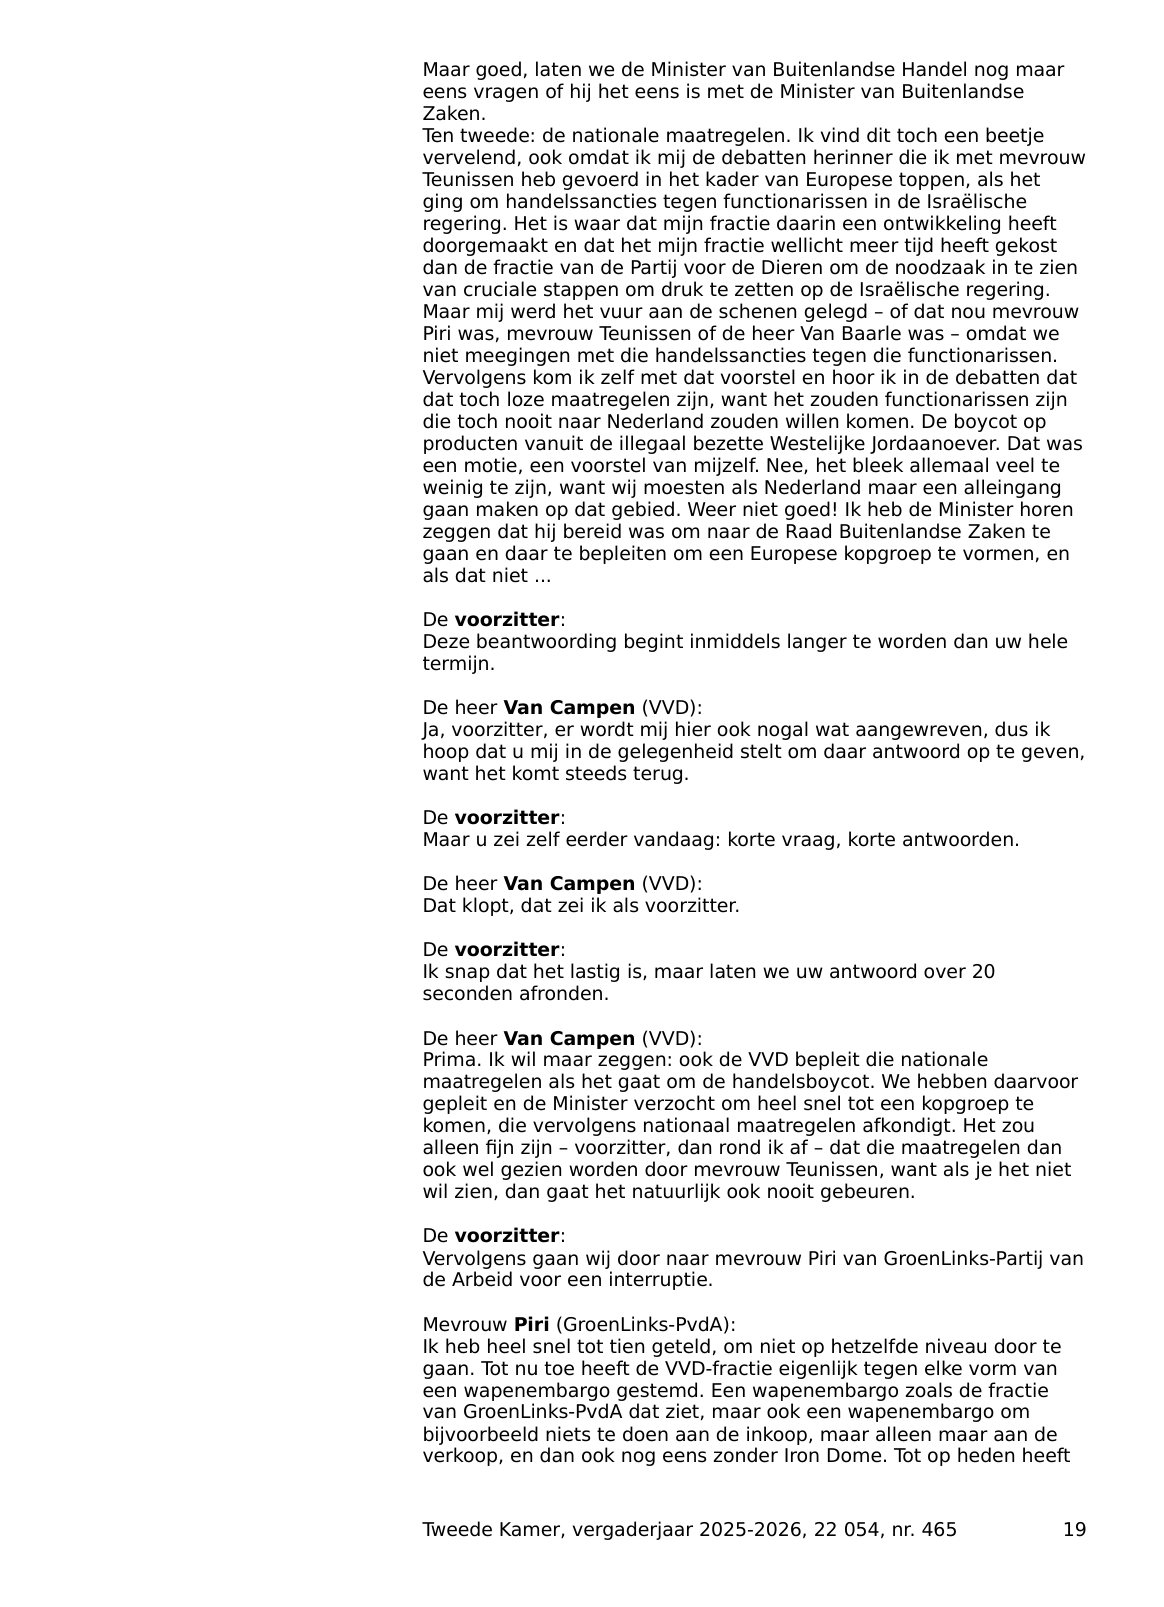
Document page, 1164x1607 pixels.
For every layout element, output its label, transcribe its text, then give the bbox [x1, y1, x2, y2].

text Ik snap dat het lastig is, maar laten we uw antwoord over 20 seconden afronden. [422, 961, 1087, 1005]
text De heer Van Campen (VVD): [422, 1027, 1087, 1049]
text Vervolgens gaan wij door naar mevrouw Piri van GroenLinks-Partij van de Arbeid voor een interruptie. [422, 1247, 1087, 1291]
text Ja, voorzitter, er wordt mij hier ook nogal wat aangewreven, dus ik hoop dat u mij in de gelegenheid stelt om daar antwoord op te geven, want het komt steeds terug. [422, 719, 1087, 785]
text Prima. Ik wil maar zeggen: ook de VVD bepleit die nationale maatregelen als het gaat om de handelsboycot. We hebben daarvoor gepleit en de Minister verzocht om heel snel tot een kopgroep te komen, die vervolgens nationaal maatregelen afkondigt. Het zou alleen fijn zijn – voorzitter, dan rond ik af – dat die maatregelen dan ook wel gezien worden door mevrouw Teunissen, want als je het niet wil zien, dan gaat het natuurlijk ook nooit gebeuren. [422, 1049, 1087, 1203]
text Dat klopt, dat zei ik als voorzitter. [422, 895, 1087, 917]
text Mevrouw Piri (GroenLinks-PvdA): [422, 1313, 1087, 1336]
text Ten tweede: de nationale maatregelen. Ik vind dit toch een beetje vervelend, ook omdat ik mij de debatten herinner die ik met mevrouw Teunissen heb gevoerd in het kader van Europese toppen, als het ging om handelssancties tegen functionarissen in de Israëlische regering. Het is waar dat mijn fractie daarin een ontwikkeling heeft doorgemaakt en dat het mijn fractie wellicht meer tijd heeft gekost dan de fractie van de Partij voor de Dieren om de noodzaak in te zien van cruciale stappen om druk te zetten op de Israëlische regering. Maar mij werd het vuur aan de schenen gelegd – of dat nou mevrouw Piri was, mevrouw Teunissen of de heer Van Baarle was – omdat we niet meegingen met die handelssancties tegen die functionarissen. [422, 125, 1087, 367]
text De voorzitter: [422, 609, 1087, 631]
text Ik heb heel snel tot tien geteld, om niet op hetzelfde niveau door te gaan. Tot nu toe heeft de VVD-fractie eigenlijk tegen elke vorm van een wapenembargo gestemd. Een wapenembargo zoals de fractie van GroenLinks-PvdA dat ziet, maar ook een wapenembargo om bijvoorbeeld niets te doen aan de inkoop, maar alleen maar aan de verkoop, en dan ook nog eens zonder Iron Dome. Tot op heden heeft [422, 1336, 1087, 1467]
text De voorzitter: [422, 939, 1087, 961]
text De voorzitter: [422, 807, 1087, 829]
text Vervolgens kom ik zelf met dat voorstel en hoor ik in de debatten dat dat toch loze maatregelen zijn, want het zouden functionarissen zijn die toch nooit naar Nederland zouden willen komen. De boycot op producten vanuit de illegaal bezette Westelijke Jordaanoever. Dat was een motie, een voorstel van mijzelf. Nee, het bleek allemaal veel te weinig te zijn, want wij moesten als Nederland maar een alleingang gaan maken op dat gebied. Weer niet goed! Ik heb de Minister horen zeggen dat hij bereid was om naar de Raad Buitenlandse Zaken te gaan en daar te bepleiten om een Europese kopgroep te vormen, en als dat niet ... [422, 367, 1087, 587]
text De heer Van Campen (VVD): [422, 873, 1087, 895]
text De voorzitter: [422, 1225, 1087, 1247]
text Deze beantwoording begint inmiddels langer te worden dan uw hele termijn. [422, 631, 1087, 675]
text Maar goed, laten we de Minister van Buitenlandse Handel nog maar eens vragen of hij het eens is met de Minister van Buitenlandse Zaken. [422, 59, 1087, 125]
text De heer Van Campen (VVD): [422, 697, 1087, 719]
text Maar u zei zelf eerder vandaag: korte vraag, korte antwoorden. [422, 829, 1087, 851]
